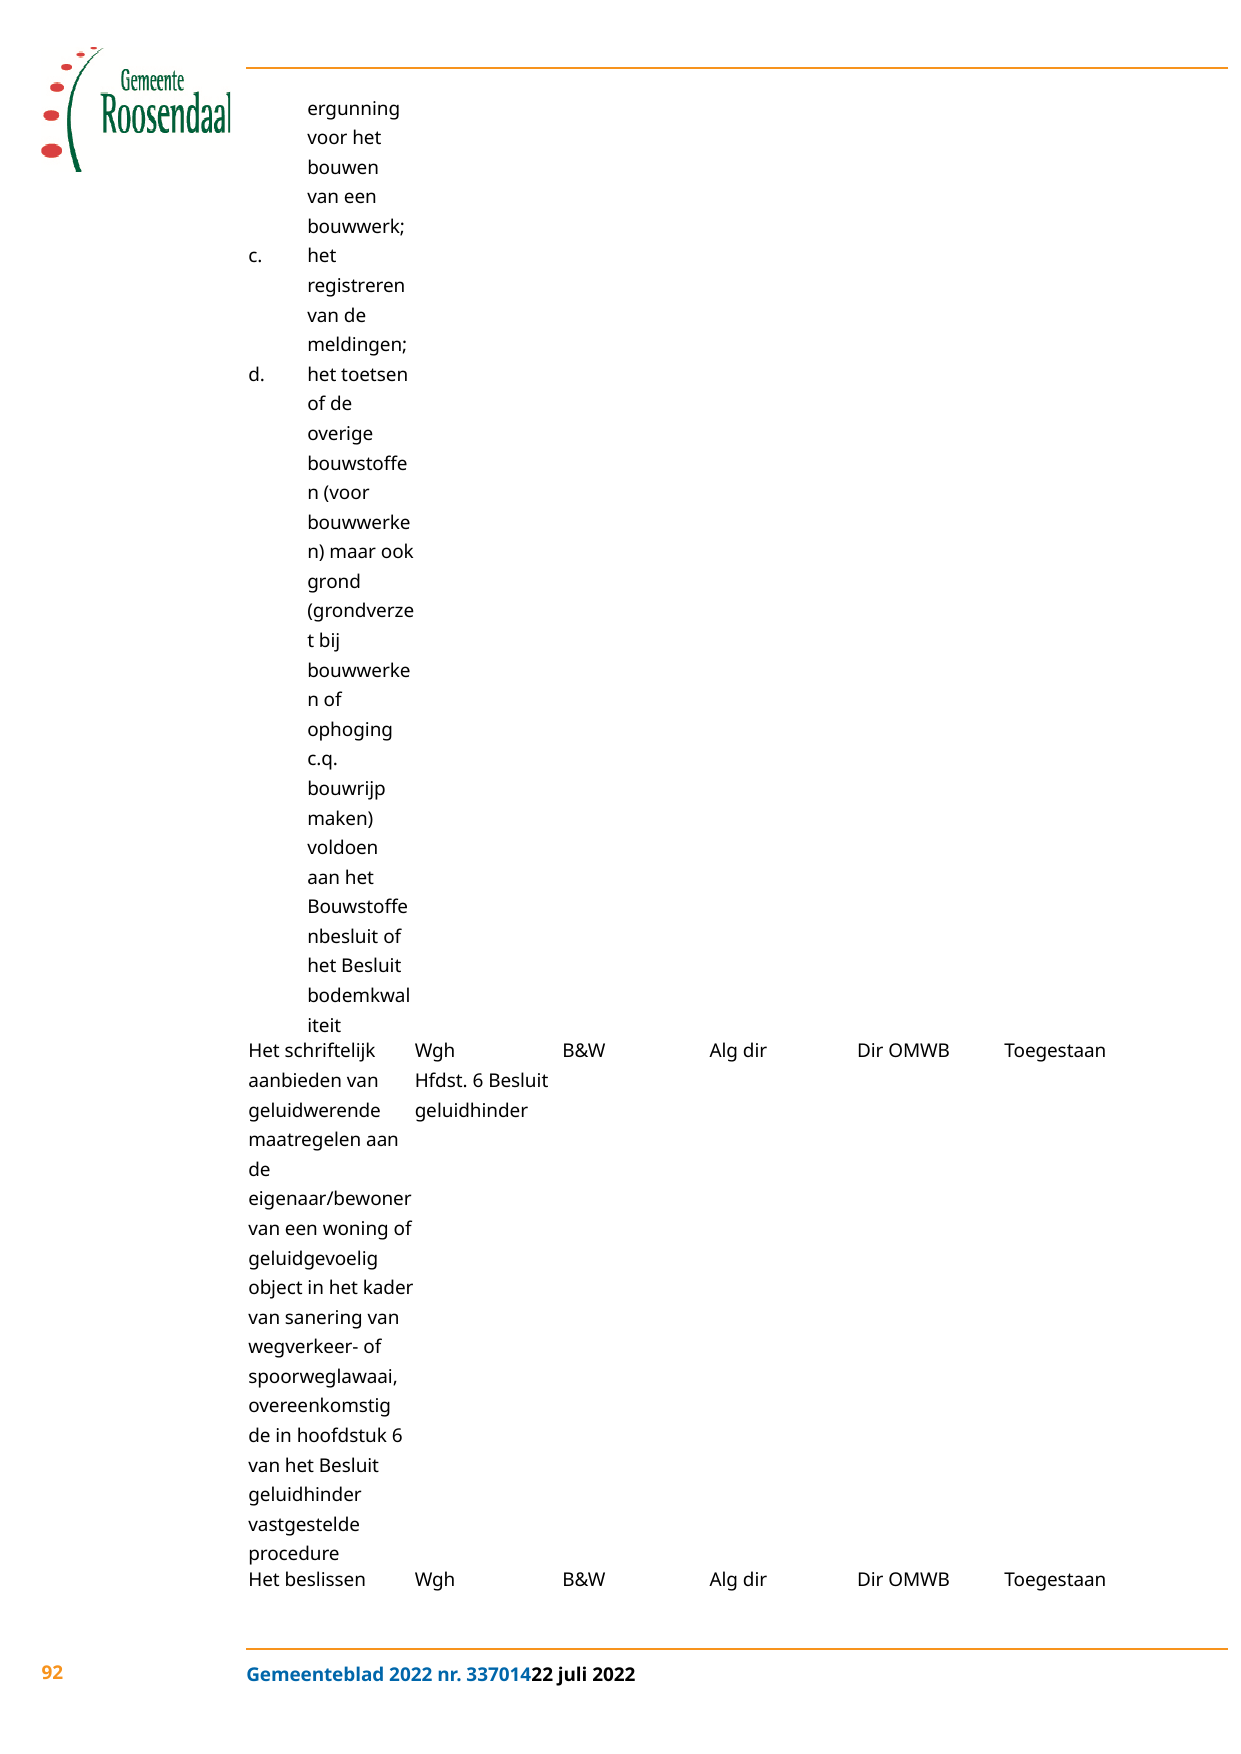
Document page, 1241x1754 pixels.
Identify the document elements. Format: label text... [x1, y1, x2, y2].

table_cell Het schriftelijk aanbieden van geluidwerende maatregelen aan de eigenaar/bewoner van een woning of geluidgevoelig object in het kader van sanering van wegverkeer- of spoorweglawaai, overeenkomstig de in hoofdstuk 6 van het Besluit geluidhinder vastgestelde procedure [248, 1038, 414, 1566]
table_cell [562, 95, 709, 1038]
table_cell [415, 95, 562, 1038]
table_cell Het beslissen [248, 1566, 414, 1592]
picture [41, 47, 231, 172]
table_cell [857, 95, 1004, 1038]
table_cell [1004, 95, 1152, 1038]
table_cell B&W [562, 1038, 709, 1566]
table_cell Wgh Hfdst. 6 Besluit geluidhinder [415, 1038, 562, 1566]
table_cell Alg dir [709, 1038, 857, 1566]
table_cell [709, 95, 857, 1038]
table_cell B&W [562, 1566, 709, 1592]
table_cell Toegestaan [1004, 1566, 1152, 1592]
table_cell Dir OMWB [857, 1566, 1004, 1592]
table_cell Toegestaan [1004, 1038, 1152, 1566]
table_cell Alg dir [709, 1566, 857, 1592]
table_cell Dir OMWB [857, 1038, 1004, 1566]
table_cell ergunning voor het bouwen van een bouwwerk; het registreren van de meldingen; het toetsen of de overige bouwstoffen (voor bouwwerken) maar ook grond (grondverzet bij bouwwerken of ophoging c.q. bouwrijp maken) voldoen aan het Bouwstoffenbesluit of het Besluit bodemkwaliteit [248, 95, 414, 1038]
table_cell Wgh [415, 1566, 562, 1592]
